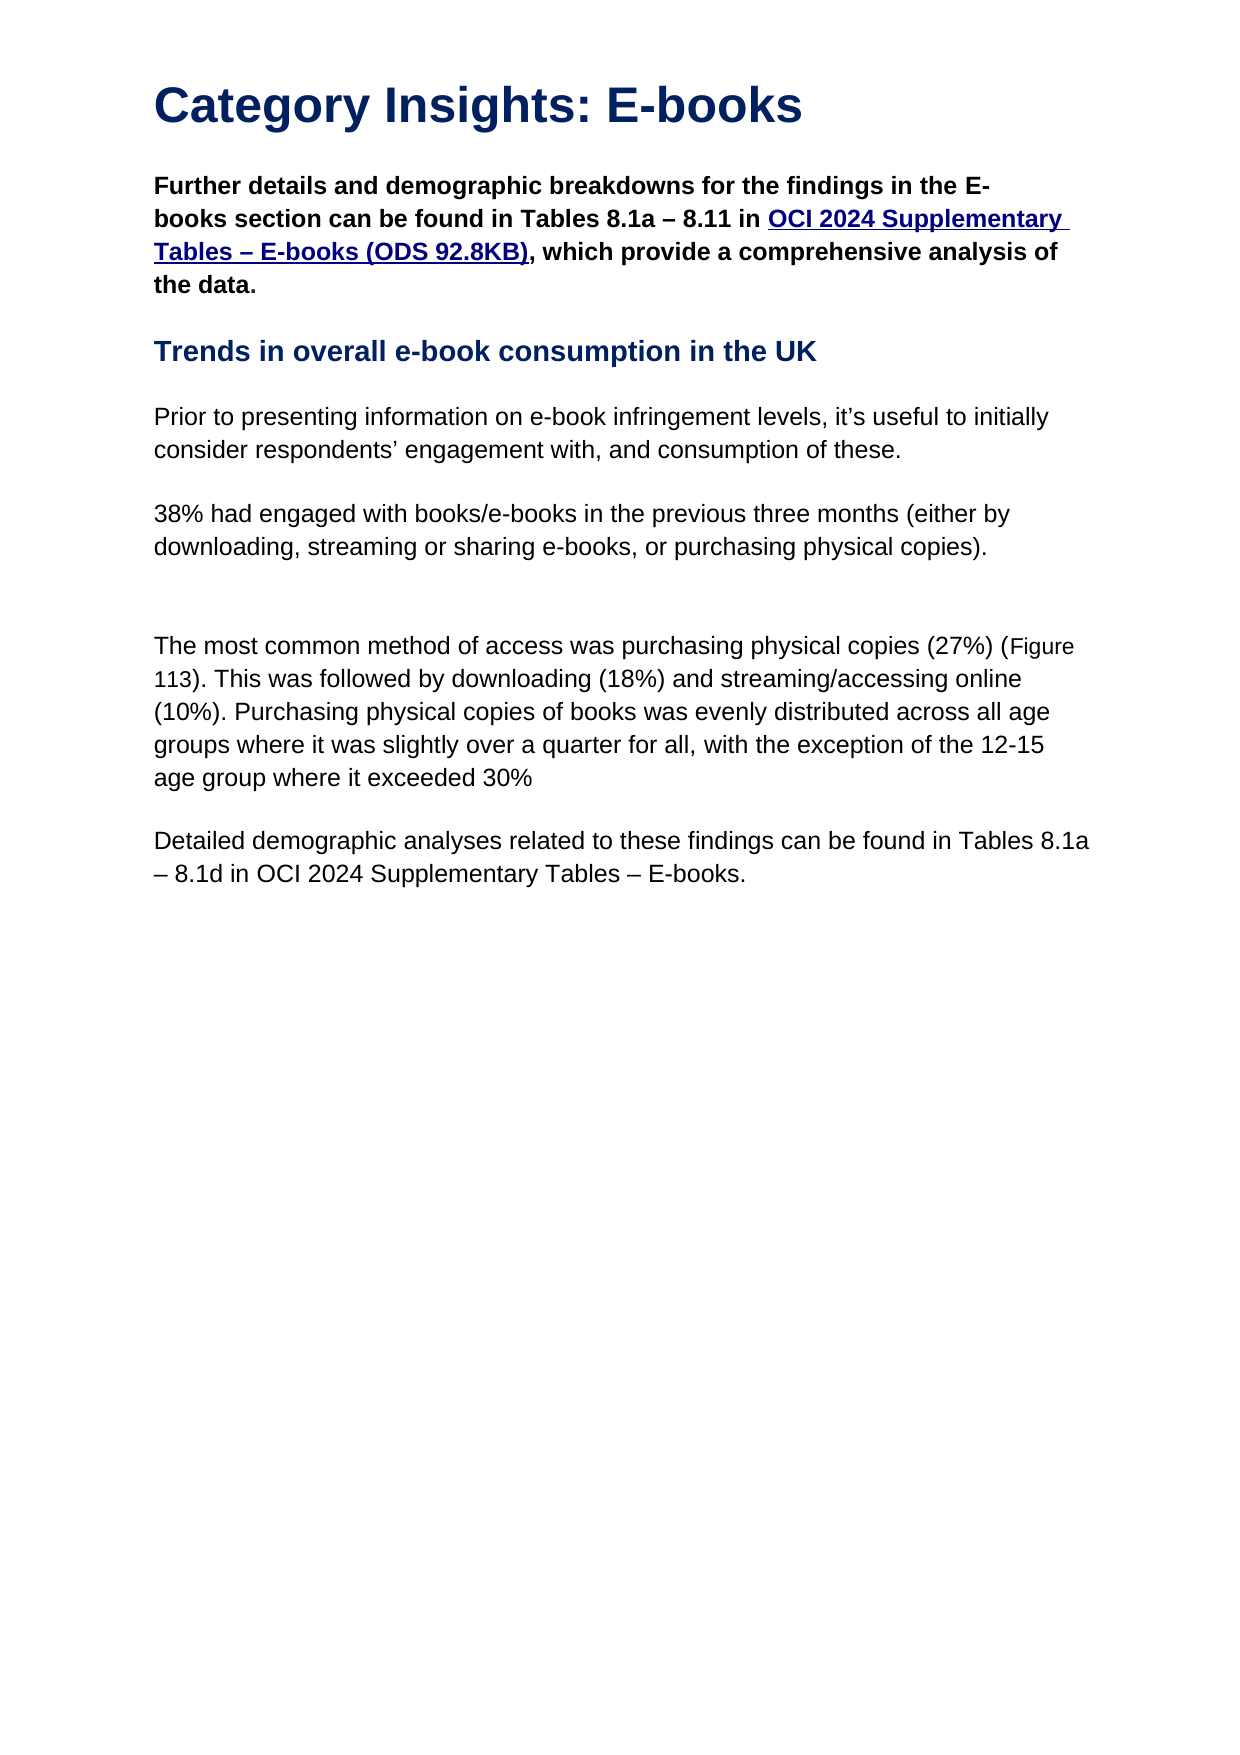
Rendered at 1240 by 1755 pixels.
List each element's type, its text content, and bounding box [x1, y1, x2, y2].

subtitle Category Insights: E-books [153, 75, 1089, 132]
text Further details and demographic breakdowns for the findings in the E-books section can be found in Tables 8.1a – 8.11 in OCI 2024 Supplementary Tables – E-books (ODS 92.8KB), which provide a comprehensive analysis of the data. [153, 171, 1089, 299]
text Prior to presenting information on e-book infringement levels, it’s useful to initially consider respondents’ engagement with, and consumption of these. [153, 402, 1110, 464]
subtitle Trends in overall e-book consumption in the UK [153, 333, 1089, 367]
text The most common method of access was purchasing physical copies (27%) (Figure 113). This was followed by downloading (18%) and streaming/accessing online (10%). Purchasing physical copies of books was evenly distributed across all age groups where it was slightly over a quarter for all, with the exception of the 12-15 age group where it exceeded 30% [153, 631, 1089, 791]
text 38% had engaged with books/e-books in the previous three months (either by downloading, streaming or sharing e-books, or purchasing physical copies). [153, 498, 1089, 560]
text Detailed demographic analyses related to these findings can be found in Tables 8.1a – 8.1d in OCI 2024 Supplementary Tables – E-books. [153, 826, 1101, 888]
